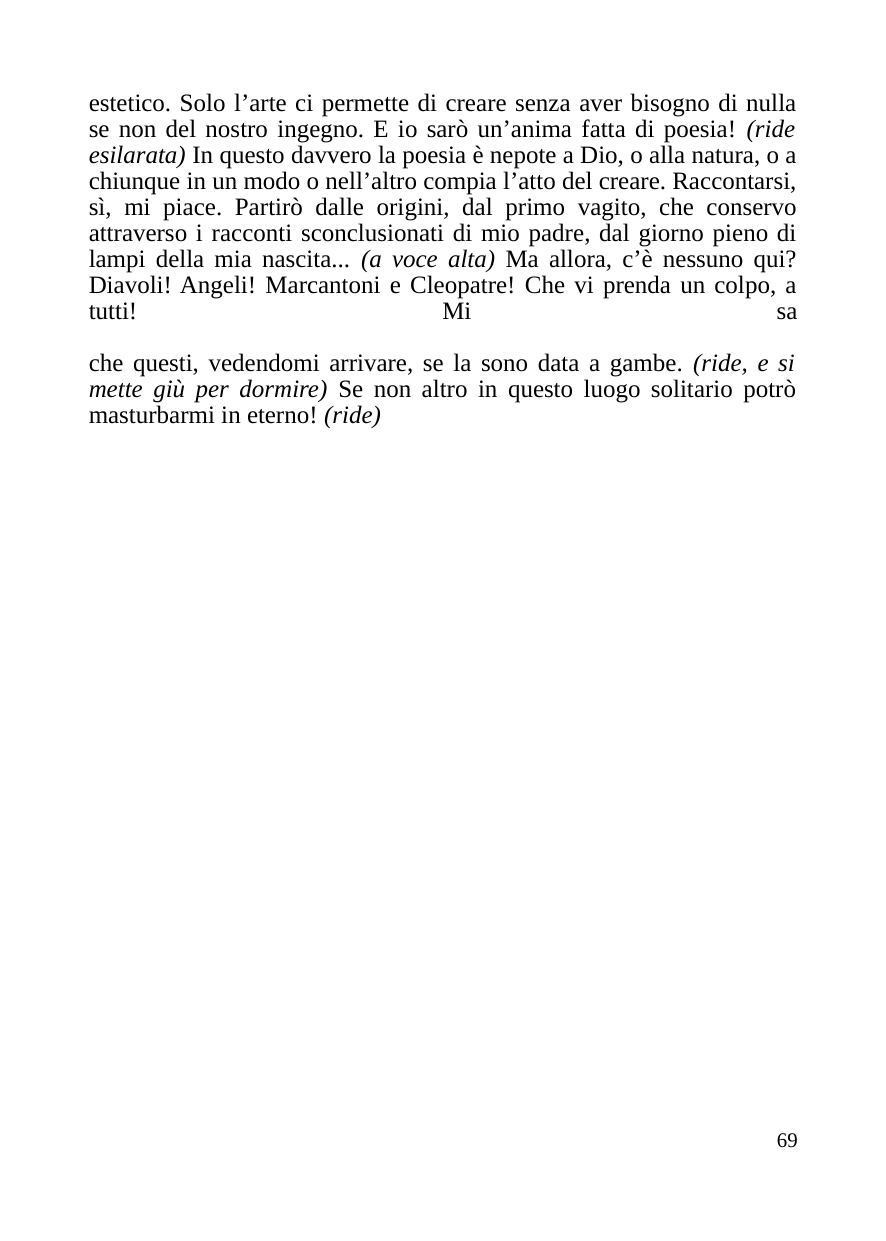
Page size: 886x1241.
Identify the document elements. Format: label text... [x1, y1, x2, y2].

text estetico. Solo l’arte ci permette di creare senza aver bisogno di nulla se non del nostro ingegno. E io sarò un’anima fatta di poesia! (ride esilarata) In questo davvero la poesia è nepote a Dio, o alla natura, o a chiunque in un modo o nell’altro compia l’atto del creare. Raccontarsi, sì, mi piace. Partirò dalle origini, dal primo vagito, che conservo attraverso i racconti sconclusionati di mio padre, dal giorno pieno di lampi della mia nascita... (a voce alta) Ma allora, c’è nessuno qui? Diavoli! Angeli! Marcantoni e Cleopatre! Che vi prenda un colpo, a tutti! Mi sa che questi, vedendomi arrivare, se la sono data a gambe. (ride, e si mette giù per dormire) Se non altro in questo luogo solitario potrò masturbarmi in eterno! (ride) [88, 88, 797, 428]
